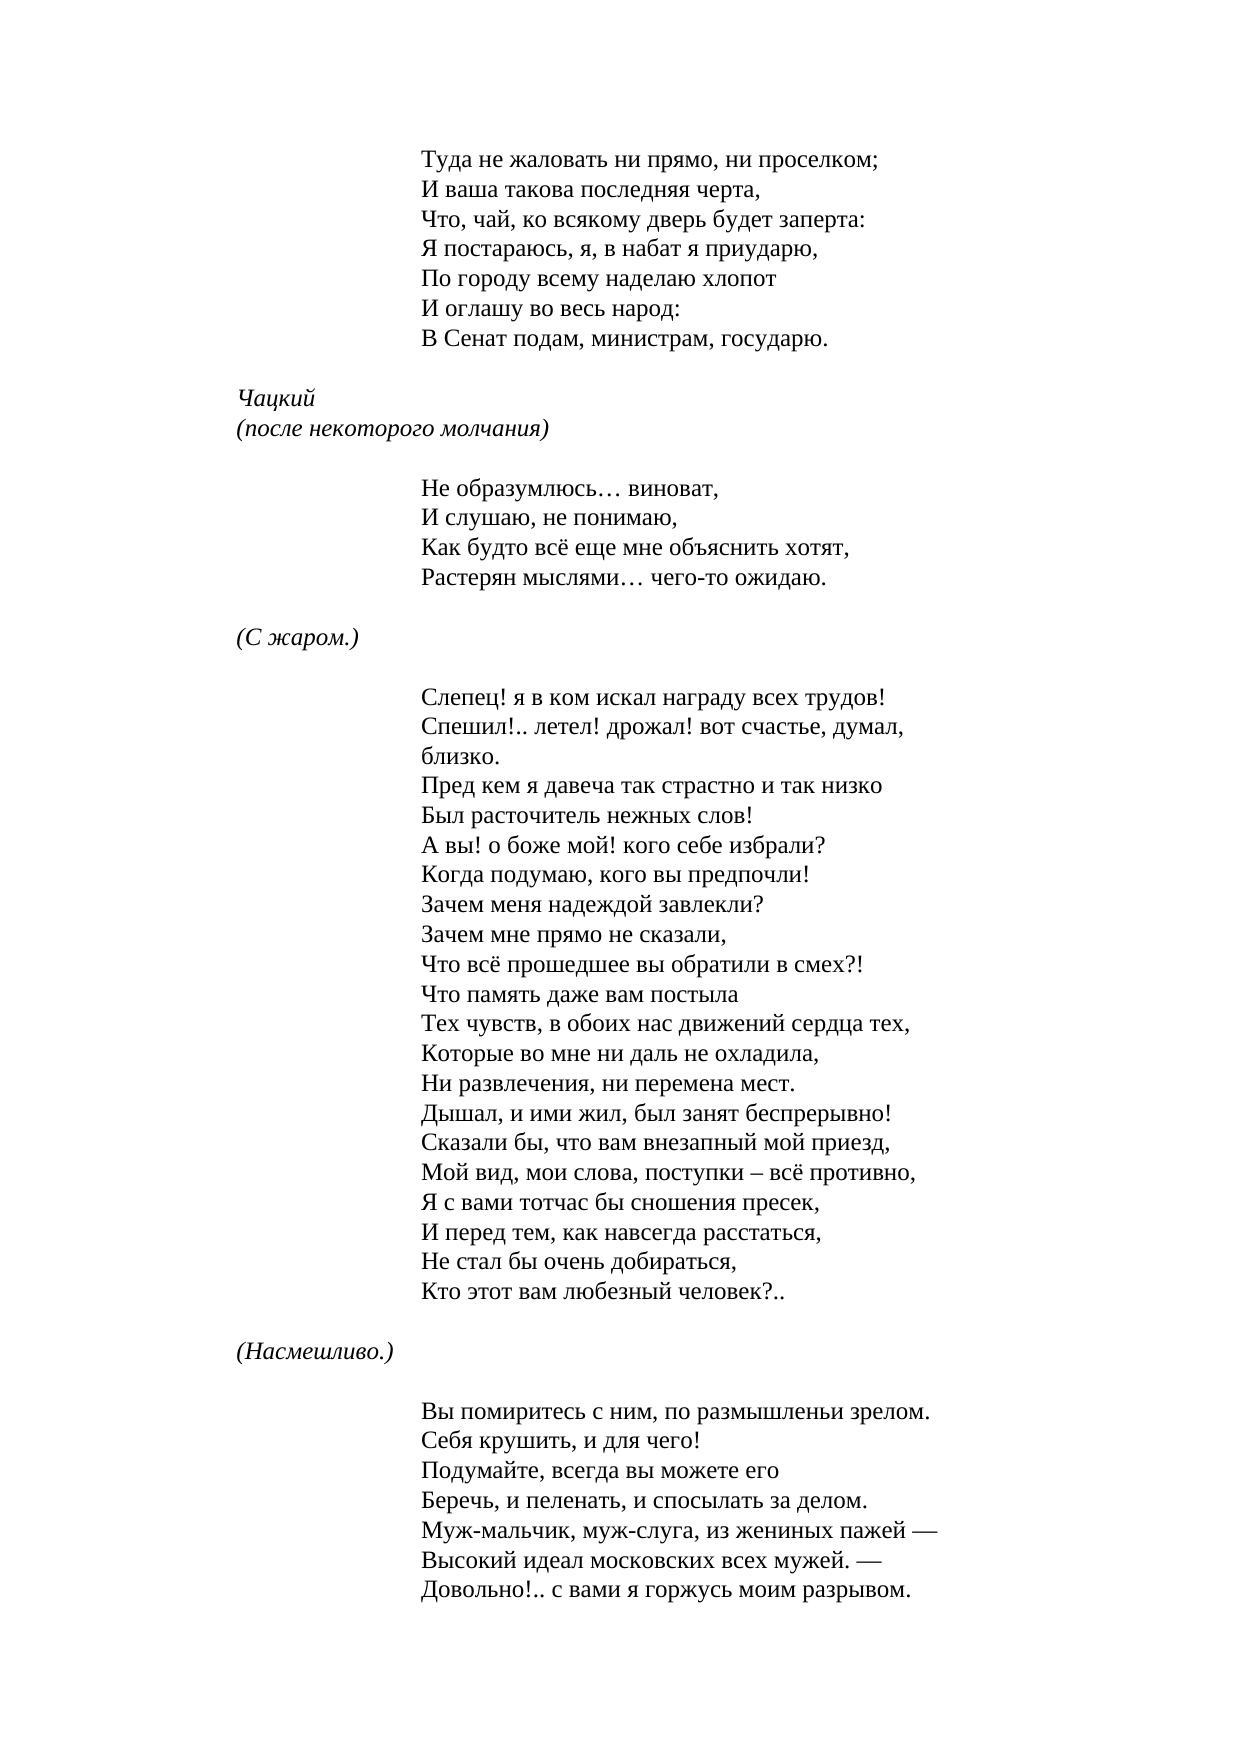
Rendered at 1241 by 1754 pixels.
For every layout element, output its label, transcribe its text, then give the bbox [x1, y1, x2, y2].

text Вы помиритесь с ним, по размышленьи зрелом. Себя крушить, и для чего! [421, 1396, 945, 1454]
text Зачем мне прямо не сказали, [421, 919, 1167, 948]
text Что всё прошедшее вы обратили в смех?! Что память даже вам постыла [421, 949, 892, 1007]
text (Насмешливо.) [236, 1336, 1167, 1365]
text Тех чувств, в обоих нас движений сердца тех, Которые во мне ни даль не охладила, [421, 1008, 945, 1067]
text Беречь, и пеленать, и спосылать за делом. [421, 1485, 1167, 1514]
text Что, чай, ко всякому дверь будет заперта: Я постараюсь, я, в набат я приударю, [421, 204, 868, 262]
text Муж-мальчик, муж-слуга, из жениных пажей — Высокий идеал московских всех мужей. — Довольно!.. с вами я горжусь моим разрывом. [421, 1515, 945, 1603]
text Кто этот вам любезный человек?.. [421, 1276, 1167, 1305]
text Ни развлечения, ни перемена мест. [421, 1068, 1167, 1097]
text И перед тем, как навсегда расстаться, Не стал бы очень добираться, [421, 1217, 845, 1275]
text Не образумлюсь… виноват, И слушаю, не понимаю, [421, 473, 732, 531]
text По городу всему наделаю хлопот И оглашу во весь народ: [421, 263, 784, 322]
text (после некоторого молчания) [236, 413, 1167, 442]
text Туда не жаловать ни прямо, ни проселком; И ваша такова последняя черта, [421, 144, 892, 203]
text (С жаром.) [236, 622, 1167, 650]
text Чацкий [236, 383, 1167, 411]
text Как будто всё еще мне объяснить хотят, Растерян мыслями… чего-то ожидаю. [421, 532, 851, 591]
text А вы! о боже мой! кого себе избрали? Когда подумаю, кого вы предпочли! Зачем меня надеждой завлекли? [421, 830, 856, 918]
text Подумайте, всегда вы можете его [421, 1455, 1167, 1484]
text Слепец! я в ком искал награду всех трудов! Спешил!.. летел! дрожал! вот счастье, думал, близко. [421, 682, 945, 769]
text Пред кем я давеча так страстно и так низко Был расточитель нежных слов! [421, 771, 892, 829]
text Дышал, и ими жил, был занят беспрерывно! Сказали бы, что вам внезапный мой приезд, Мой вид, мои слова, поступки – всё противно, Я с вами тотчас бы сношения пресек, [421, 1098, 926, 1215]
text В Сенат подам, министрам, государю. [421, 323, 1167, 351]
